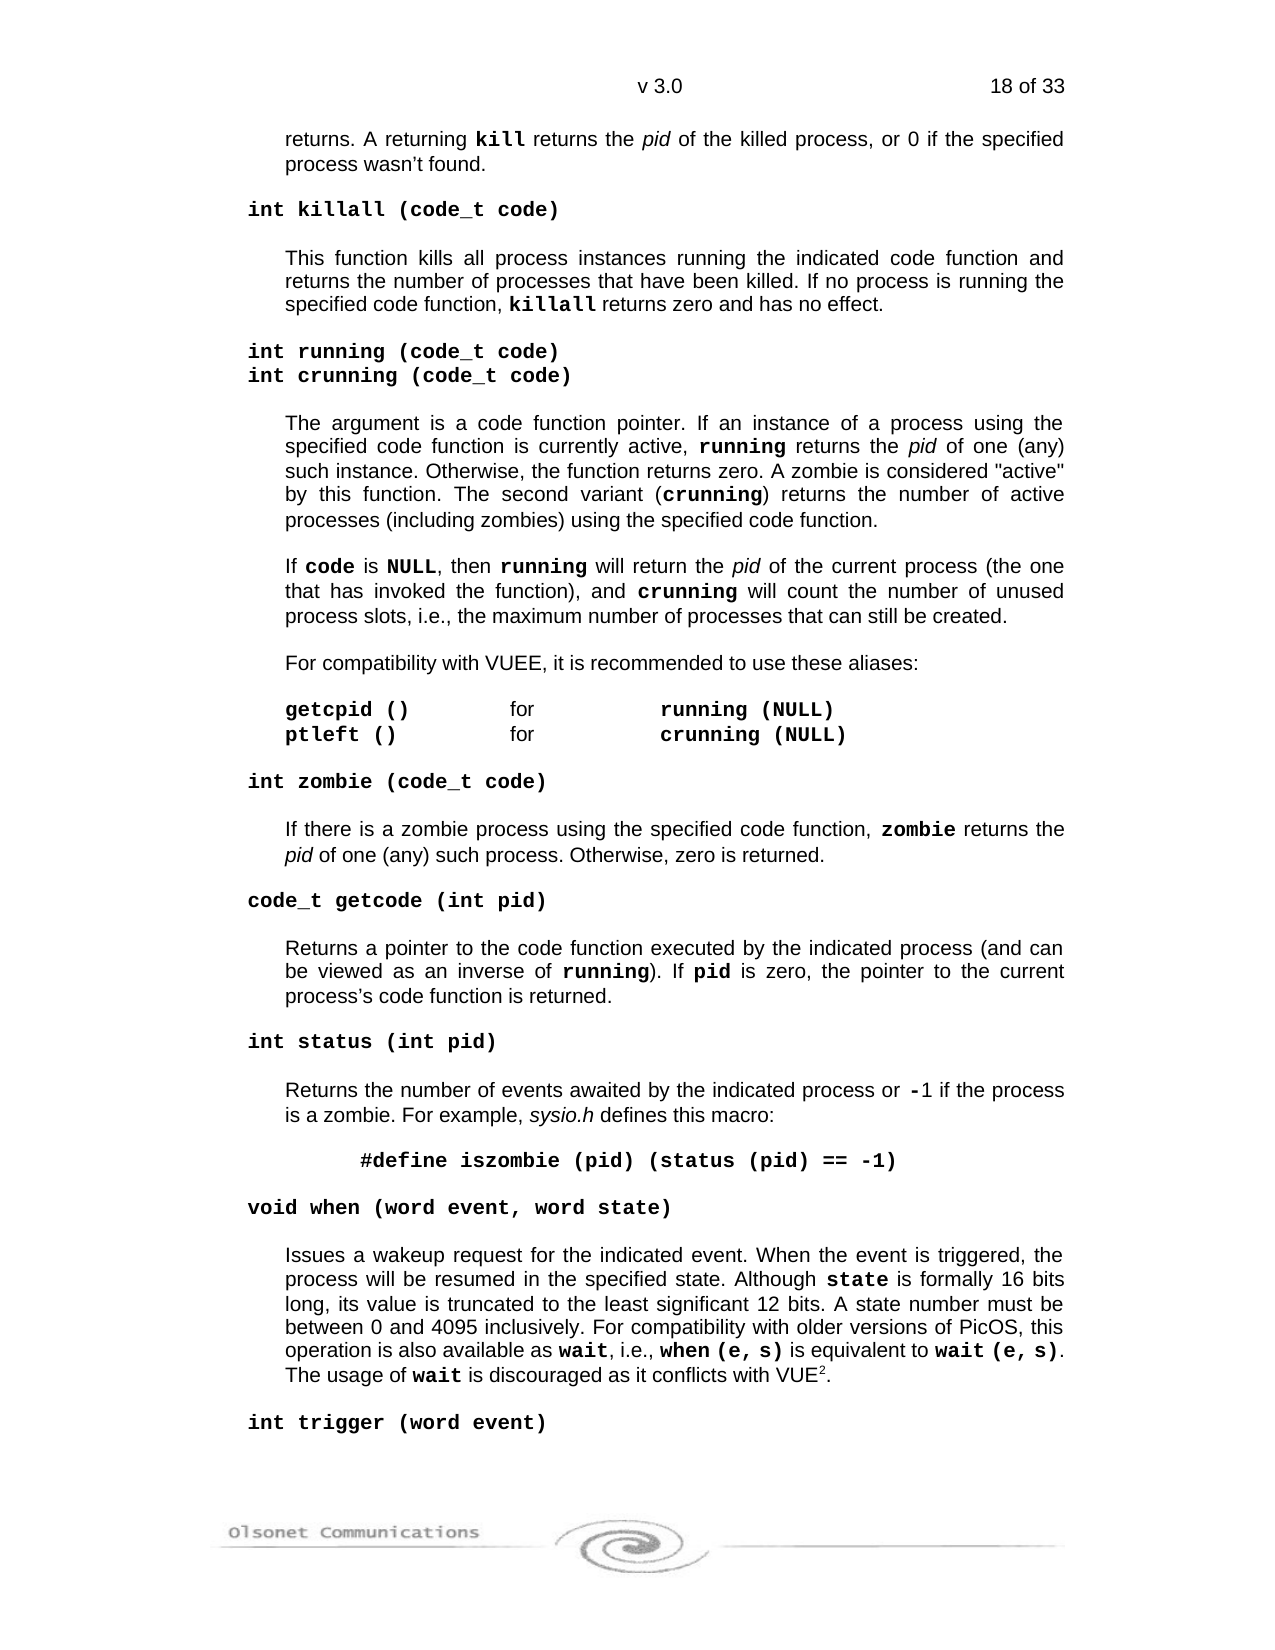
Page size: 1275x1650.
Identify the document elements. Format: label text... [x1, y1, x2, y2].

text #define iszombie (pid) (status (pid) == -1) [285, 1150, 1065, 1173]
text If there is a zombie process using the specified code function, zombie returns the pid of one (any) such process. Otherwise, zero is returned. [285, 818, 1065, 866]
text The argument is a code function pointer. If an instance of a process using the specified code function is currently active, running returns the pid of one (any) such instance. Otherwise, the function returns zero. A zombie is considered "active" by this function. The second variant (crunning) returns the number of active processes (including zombies) using the specified code function. [285, 411, 1065, 531]
text int crunning (code_t code) [247, 364, 1065, 388]
text int zombie (code_t code) [247, 771, 1065, 795]
text Returns the number of events awaited by the indicated process or -1 if the process is a zombie. For example, sysio.h defines this macro: [285, 1078, 1065, 1126]
text Issues a wakeup request for the indicated event. When the event is triggered, the process will be resumed in the specified state. Although state is formally 16 bits long, its value is truncated to the least significant 12 bits. A state number must be between 0 and 4095 inclusively. For compatibility with older versions of PicOS, this operation is also available as wait, i.e., when (e, s) is equivalent to wait (e, s). The usage of wait is discouraged as it conflicts with VUE2. [285, 1244, 1065, 1389]
text int running (code_t code) [247, 341, 1065, 364]
text void when (word event, word state) [247, 1197, 1065, 1221]
picture [210, 1504, 1065, 1596]
text For compatibility with VUEE, it is recommended to use these aliases: [285, 651, 1065, 674]
text int killall (code_t code) [247, 199, 1065, 223]
text returns. A returning kill returns the pid of the killed process, or 0 if the specified process wasn’t found. [285, 128, 1065, 176]
text int status (int pid) [247, 1031, 1065, 1055]
text int trigger (word event) [247, 1412, 1065, 1436]
text code_t getcode (int pid) [247, 889, 1065, 913]
text Returns a pointer to the code function executed by the indicated process (and can be viewed as an inverse of running). If pid is zero, the pointer to the current process’s code function is returned. [285, 936, 1065, 1008]
text ptleft () for crunning (NULL) [285, 723, 1065, 748]
text getcpid () for running (NULL) [285, 698, 1065, 723]
text If code is NULL, then running will return the pid of the current process (the one that has invoked the function), and crunning will count the number of unused process slots, i.e., the maximum number of processes that can still be created. [285, 554, 1065, 628]
text This function kills all process instances running the indicated code function and returns the number of processes that have been killed. If no process is running the specified code function, killall returns zero and has no effect. [285, 246, 1065, 318]
